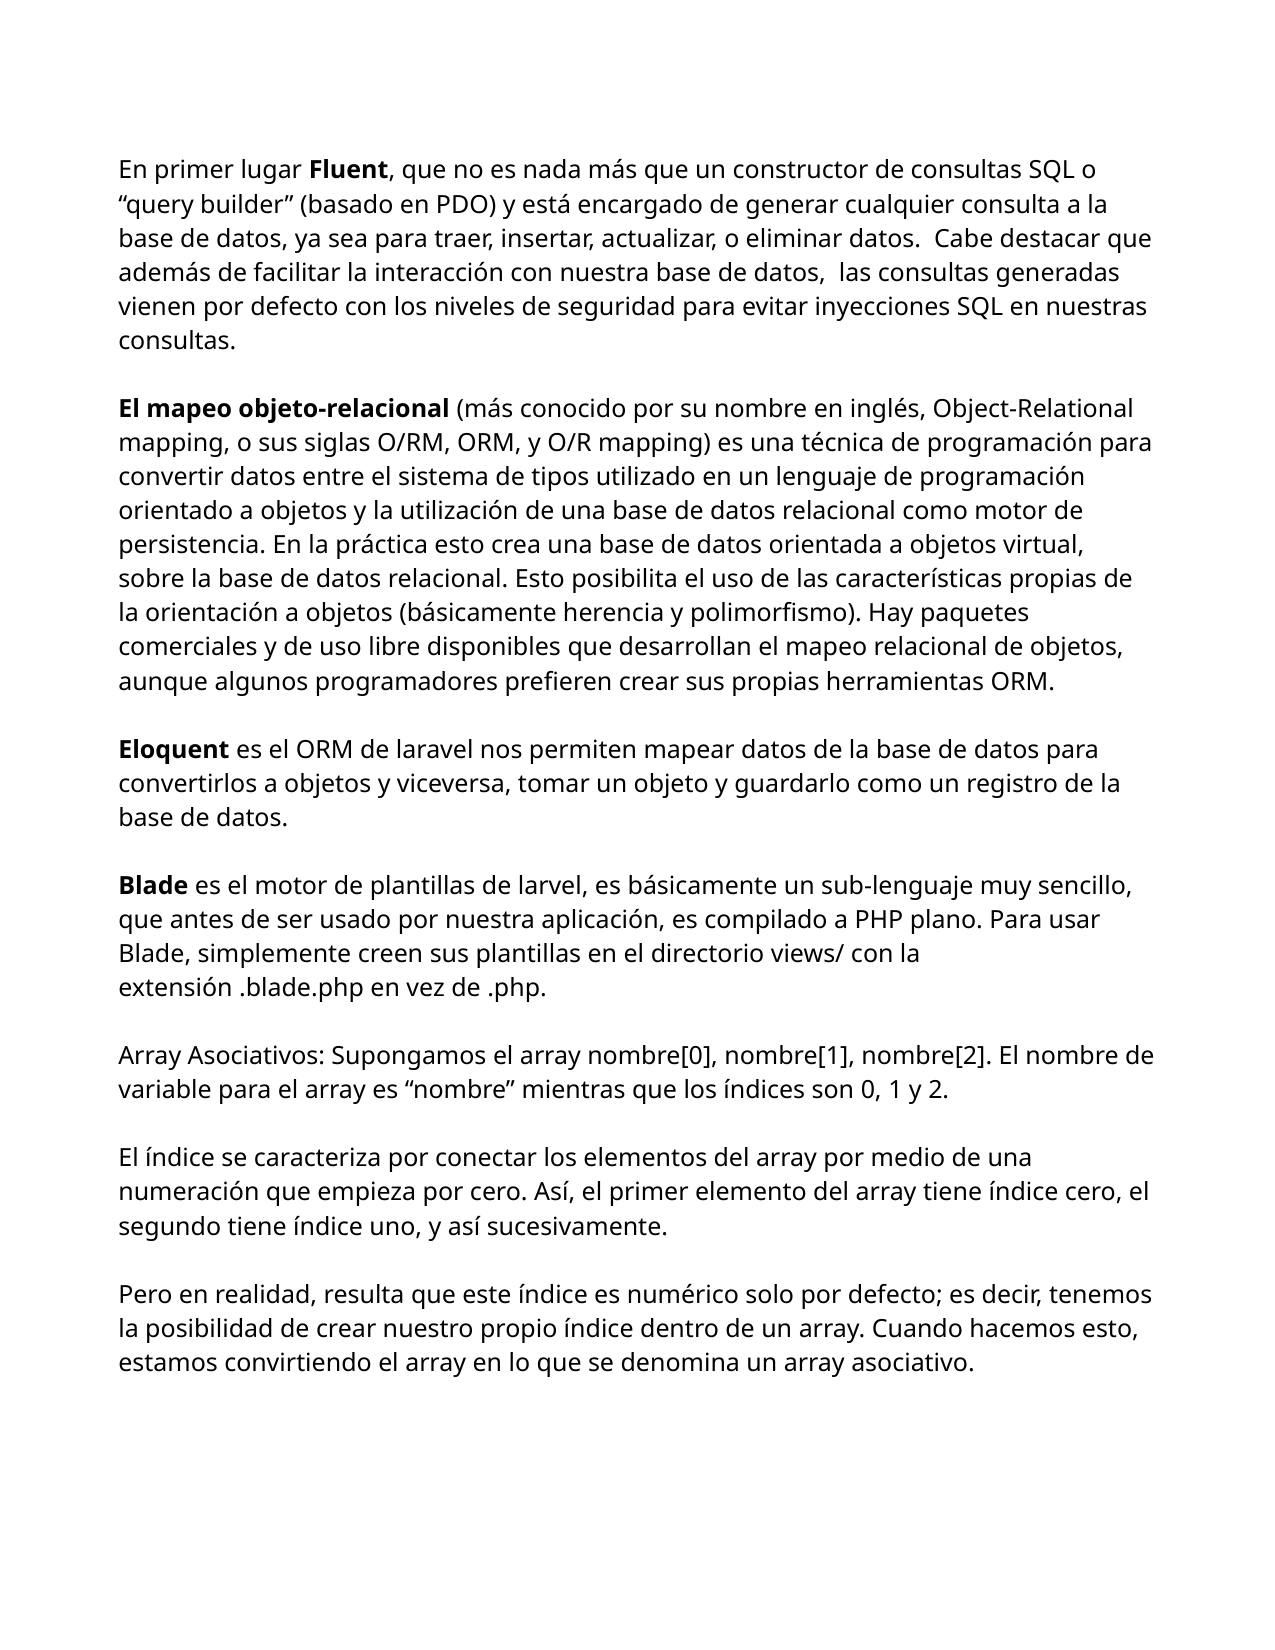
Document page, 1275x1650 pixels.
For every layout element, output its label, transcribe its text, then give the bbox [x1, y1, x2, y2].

text Pero en realidad, resulta que este índice es numérico solo por defecto; es decir, tenemos la posibilidad de crear nuestro propio índice dentro de un array. Cuando hacemos esto, estamos convirtiendo el array en lo que se denomina un array asociativo. [118, 1276, 1157, 1378]
text El mapeo objeto-relacional (más conocido por su nombre en inglés, Object-Relational mapping, o sus siglas O/RM, ORM, y O/R mapping) es una técnica de programación para convertir datos entre el sistema de tipos utilizado en un lenguaje de programación orientado a objetos y la utilización de una base de datos relacional como motor de persistencia. En la práctica esto crea una base de datos orientada a objetos virtual, sobre la base de datos relacional. Esto posibilita el uso de las características propias de la orientación a objetos (básicamente herencia y polimorfismo). Hay paquetes comerciales y de uso libre disponibles que desarrollan el mapeo relacional de objetos, aunque algunos programadores prefieren crear sus propias herramientas ORM. [118, 391, 1157, 697]
text Blade es el motor de plantillas de larvel, es básicamente un sub-lenguaje muy sencillo, que antes de ser usado por nuestra aplicación, es compilado a PHP plano. Para usar Blade, simplemente creen sus plantillas en el directorio views/ con la extensión .blade.php en vez de .php. [118, 867, 1157, 1004]
text En primer lugar Fluent, que no es nada más que un constructor de consultas SQL o “query builder” (basado en PDO) y está encargado de generar cualquier consulta a la base de datos, ya sea para traer, insertar, actualizar, o eliminar datos. Cabe destacar que además de facilitar la interacción con nuestra base de datos, las consultas generadas vienen por defecto con los niveles de seguridad para evitar inyecciones SQL en nuestras consultas. [118, 152, 1157, 357]
text Array Asociativos: Supongamos el array nombre[0], nombre[1], nombre[2]. El nombre de variable para el array es “nombre” mientras que los índices son 0, 1 y 2. [118, 1038, 1157, 1106]
text Eloquent es el ORM de laravel nos permiten mapear datos de la base de datos para convertirlos a objetos y viceversa, tomar un objeto y guardarlo como un registro de la base de datos. [118, 731, 1157, 833]
text El índice se caracteriza por conectar los elementos del array por medio de una numeración que empieza por cero. Así, el primer elemento del array tiene índice cero, el segundo tiene índice uno, y así sucesivamente. [118, 1140, 1157, 1242]
